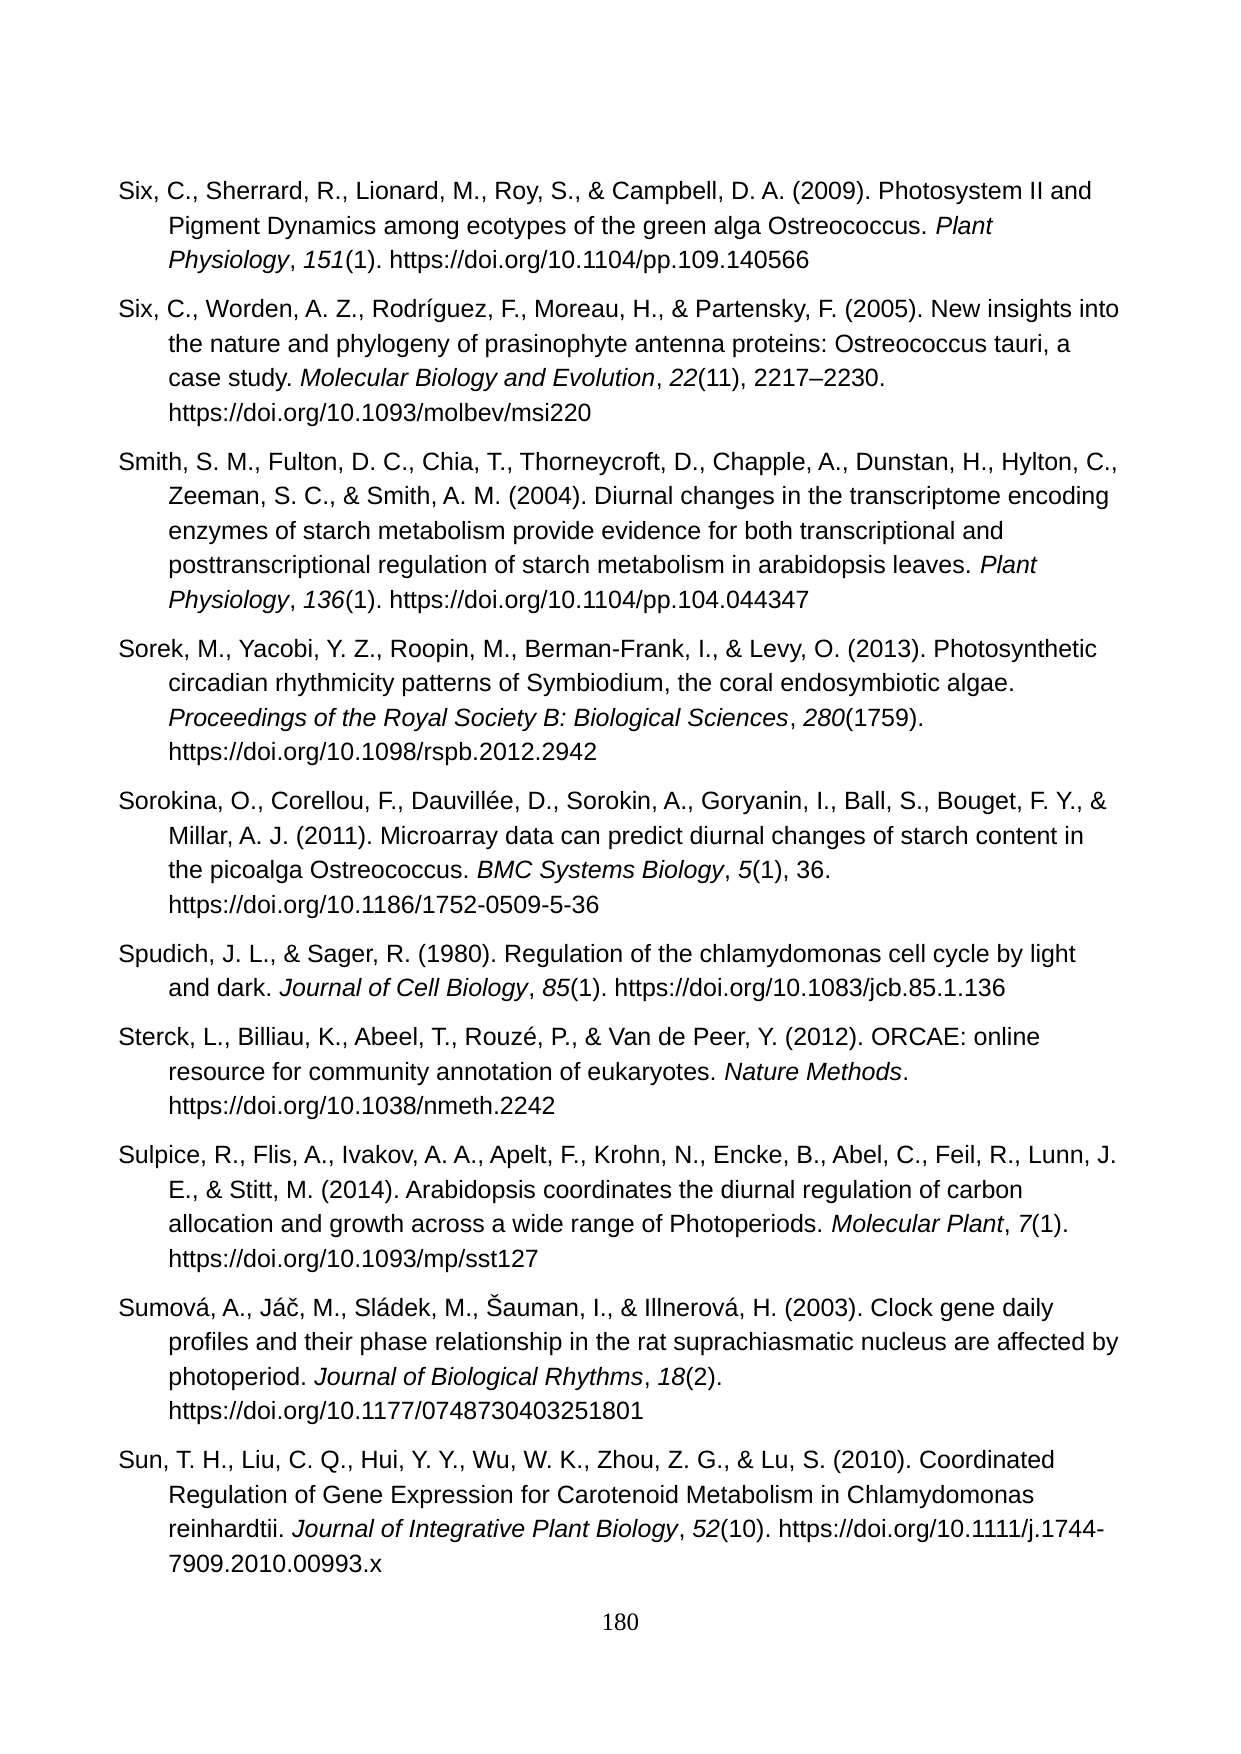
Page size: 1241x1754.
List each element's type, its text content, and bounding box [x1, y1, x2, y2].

text Sun, T. H., Liu, C. Q., Hui, Y. Y., Wu, W. K., Zhou, Z. G., & Lu, S. (2010). Coordinated Regulation of Gene Expression for Carotenoid Metabolism in Chlamydomonas reinhardtii. Journal of Integrative Plant Biology, 52(10). https://doi.org/10.1111/j.1744-7909.2010.00993.x [118, 1445, 1122, 1578]
text Sulpice, R., Flis, A., Ivakov, A. A., Apelt, F., Krohn, N., Encke, B., Abel, C., Feil, R., Lunn, J. E., & Stitt, M. (2014). Arabidopsis coordinates the diurnal regulation of carbon allocation and growth across a wide range of Photoperiods. Molecular Plant, 7(1). https://doi.org/10.1093/mp/sst127 [118, 1140, 1122, 1273]
text Six, C., Worden, A. Z., Rodríguez, F., Moreau, H., & Partensky, F. (2005). New insights into the nature and phylogeny of prasinophyte antenna proteins: Ostreococcus tauri, a case study. Molecular Biology and Evolution, 22(11), 2217–2230. https://doi.org/10.1093/molbev/msi220 [118, 294, 1122, 427]
text Sumová, A., Jáč, M., Sládek, M., Šauman, I., & Illnerová, H. (2003). Clock gene daily profiles and their phase relationship in the rat suprachiasmatic nucleus are affected by photoperiod. Journal of Biological Rhythms, 18(2). https://doi.org/10.1177/0748730403251801 [118, 1293, 1122, 1425]
text Sorokina, O., Corellou, F., Dauvillée, D., Sorokin, A., Goryanin, I., Ball, S., Bouget, F. Y., & Millar, A. J. (2011). Microarray data can predict diurnal changes of starch content in the picoalga Ostreococcus. BMC Systems Biology, 5(1), 36. https://doi.org/10.1186/1752-0509-5-36 [118, 786, 1122, 918]
text Smith, S. M., Fulton, D. C., Chia, T., Thorneycroft, D., Chapple, A., Dunstan, H., Hylton, C., Zeeman, S. C., & Smith, A. M. (2004). Diurnal changes in the transcriptome encoding enzymes of starch metabolism provide evidence for both transcriptional and posttranscriptional regulation of starch metabolism in arabidopsis leaves. Plant Physiology, 136(1). https://doi.org/10.1104/pp.104.044347 [118, 447, 1122, 613]
text Six, C., Sherrard, R., Lionard, M., Roy, S., & Campbell, D. A. (2009). Photosystem II and Pigment Dynamics among ecotypes of the green alga Ostreococcus. Plant Physiology, 151(1). https://doi.org/10.1104/pp.109.140566 [118, 176, 1122, 274]
text Sorek, M., Yacobi, Y. Z., Roopin, M., Berman-Frank, I., & Levy, O. (2013). Photosynthetic circadian rhythmicity patterns of Symbiodium, the coral endosymbiotic algae. Proceedings of the Royal Society B: Biological Sciences, 280(1759). https://doi.org/10.1098/rspb.2012.2942 [118, 634, 1122, 766]
text Spudich, J. L., & Sager, R. (1980). Regulation of the chlamydomonas cell cycle by light and dark. Journal of Cell Biology, 85(1). https://doi.org/10.1083/jcb.85.1.136 [118, 939, 1122, 1002]
text Sterck, L., Billiau, K., Abeel, T., Rouzé, P., & Van de Peer, Y. (2012). ORCAE: online resource for community annotation of eukaryotes. Nature Methods. https://doi.org/10.1038/nmeth.2242 [118, 1022, 1122, 1120]
